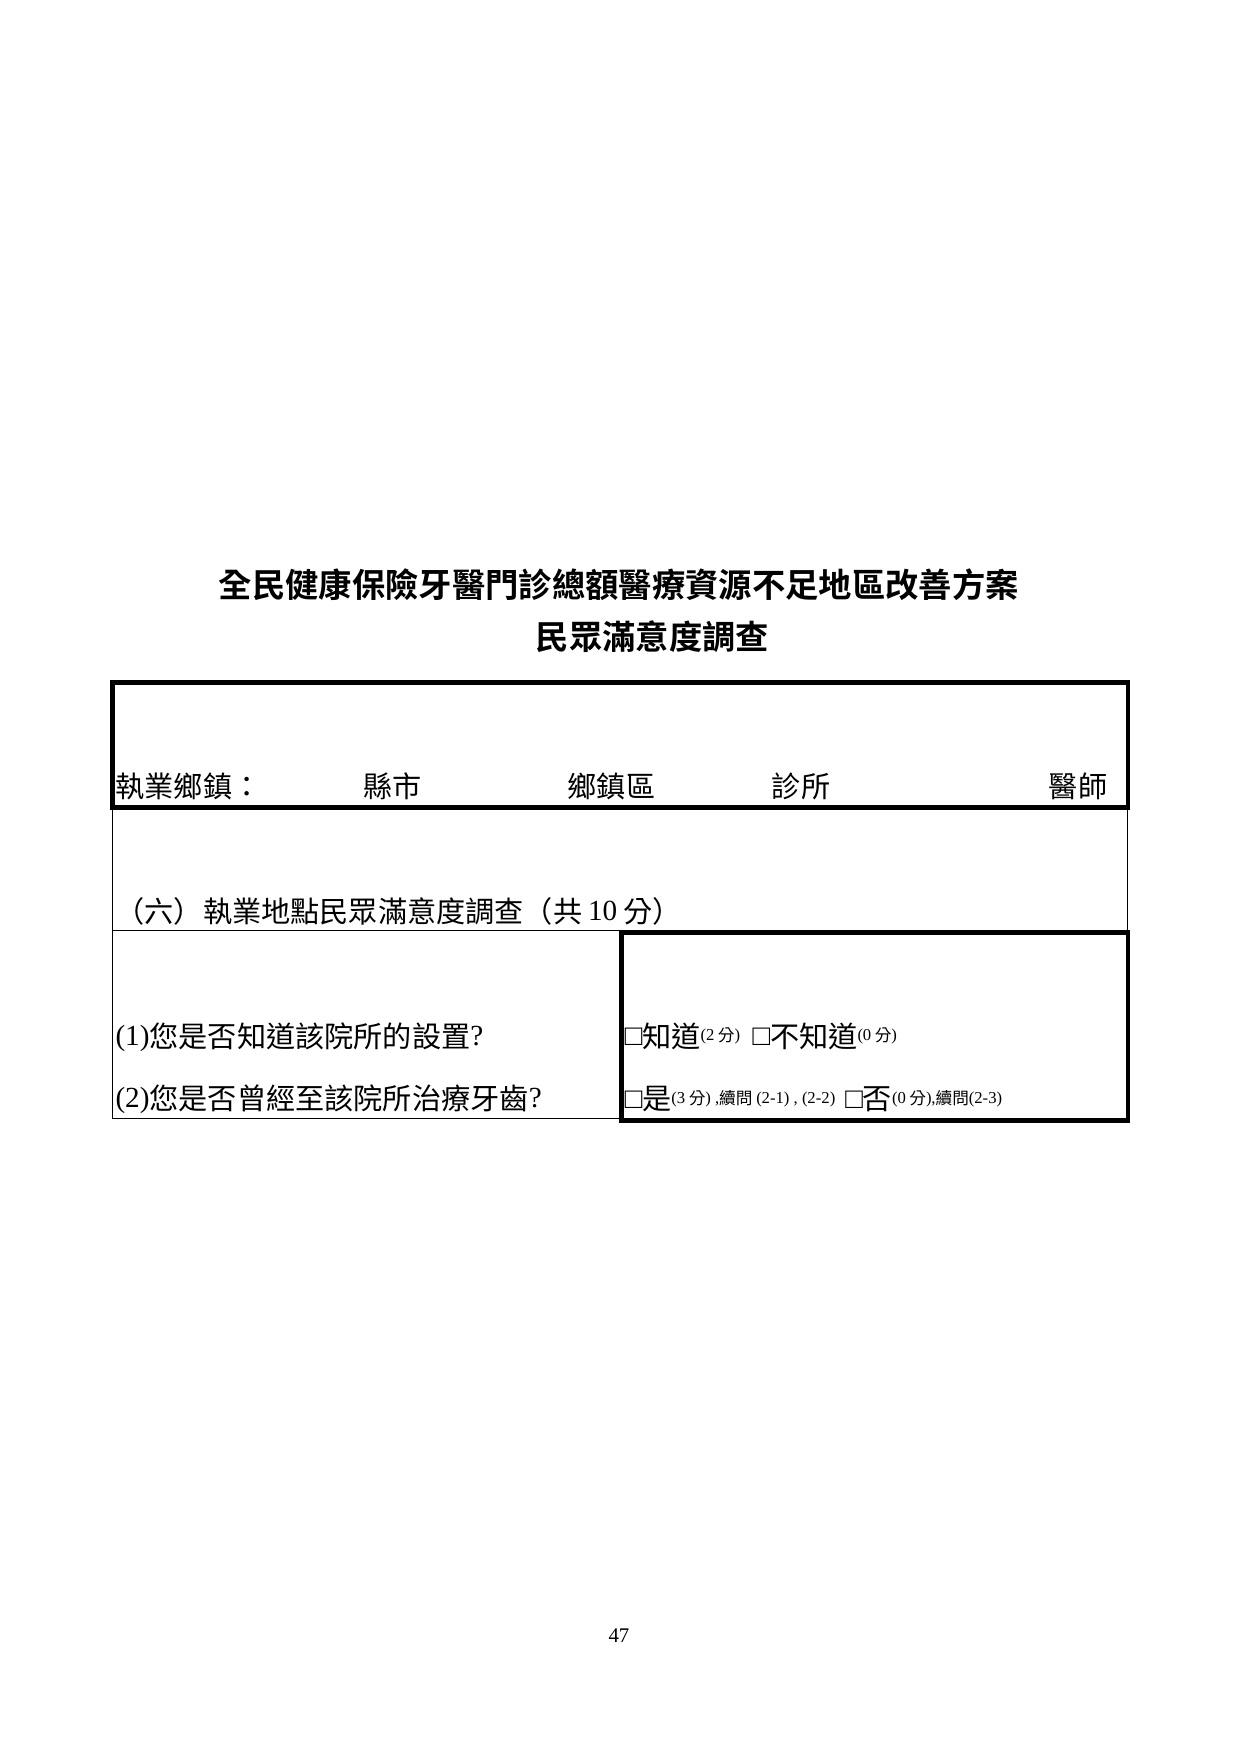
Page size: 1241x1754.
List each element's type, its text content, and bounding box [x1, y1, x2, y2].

table_cell □知道(2分) □不知道(0分) □是(3分) ,續問 (2-1) , (2-2) □否(0分),續問(2-3) [624, 935, 1126, 1118]
table_header 執業鄉鎮： 縣市 鄉鎮區 診所 醫師 [115, 685, 1126, 805]
table_cell (1)您是否知道該院所的設置? (2)您是否曾經至該院所治療牙齒? [113, 931, 619, 1118]
text 民眾滿意度調查 [112, 607, 1125, 659]
table_cell （六）執業地點民眾滿意度調查（共10分） [113, 810, 1127, 930]
text 全民健康保險牙醫門診總額醫療資源不足地區改善方案 [112, 555, 1125, 607]
